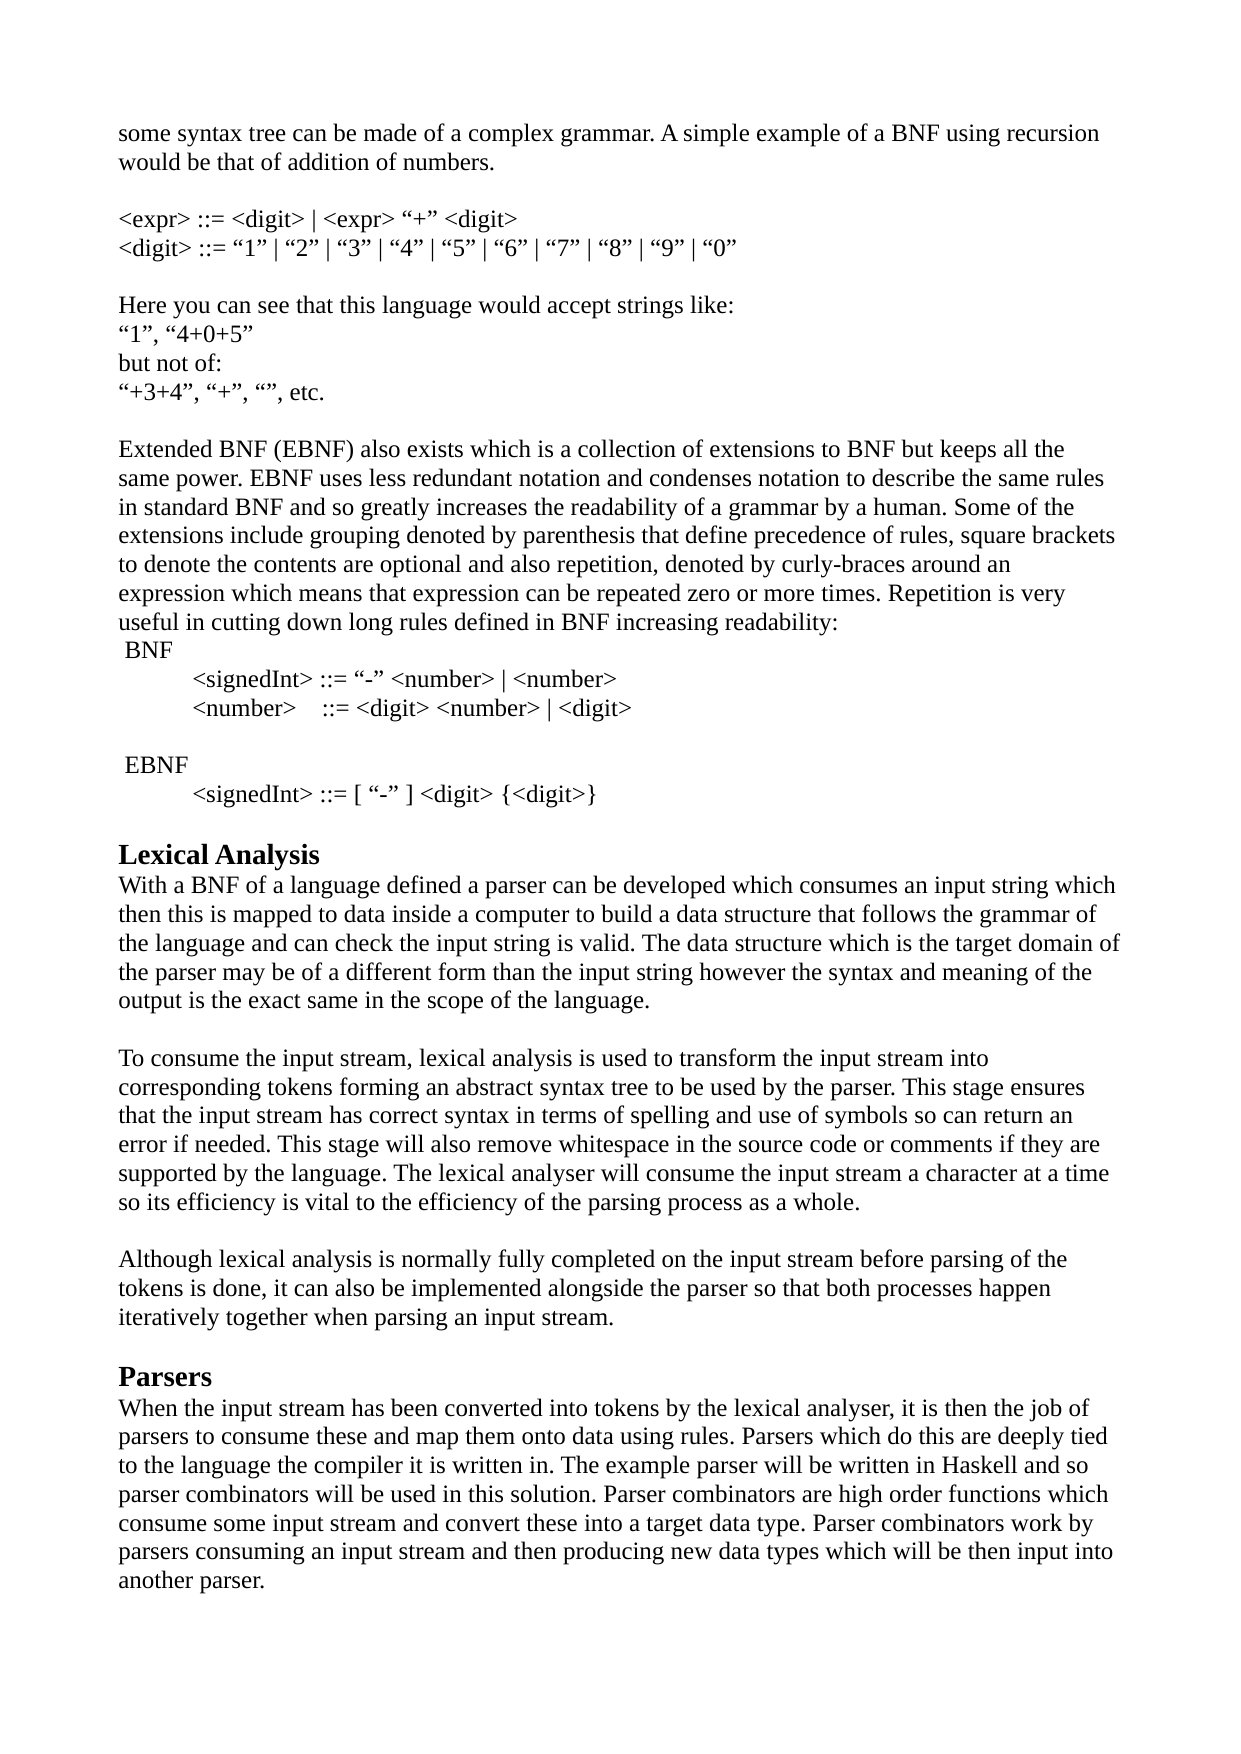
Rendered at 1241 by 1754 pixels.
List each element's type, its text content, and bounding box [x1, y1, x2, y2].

text When the input stream has been converted into tokens by the lexical analyser, it is then the job of parsers to consume these and map them onto data using rules. Parsers which do this are deeply tied to the language the compiler it is written in. The example parser will be written in Haskell and so parser combinators will be used in this solution. Parser combinators are high order functions which consume some input stream and convert these into a target data type. Parser combinators work by parsers consuming an input stream and then producing new data types which will be then input into another parser. [118, 1393, 1122, 1594]
text Although lexical analysis is normally fully completed on the input stream before parsing of the tokens is done, it can also be implemented alongside the parser so that both processes happen iteratively together when parsing an input stream. [118, 1244, 1122, 1330]
text With a BNF of a language defined a parser can be developed which consumes an input string which then this is mapped to data inside a computer to build a data structure that follows the grammar of the language and can check the input string is valid. The data structure which is the target domain of the parser may be of a different form than the input string however the syntax and meaning of the output is the exact same in the scope of the language. [118, 870, 1122, 1014]
text some syntax tree can be made of a complex grammar. A simple example of a BNF using recursion would be that of addition of numbers. [118, 118, 1122, 176]
text Lexical Analysis [118, 837, 1122, 870]
text <number> ::= <digit> <number> | <digit> [118, 693, 1122, 722]
text Here you can see that this language would accept strings like: [118, 291, 1122, 319]
text <expr> ::= <digit> | <expr> “+” <digit> [118, 204, 1122, 233]
text To consume the input stream, lexical analysis is used to transform the input stream into corresponding tokens forming an abstract syntax tree to be used by the parser. This stage ensures that the input stream has correct syntax in terms of spelling and use of symbols so can return an error if needed. This stage will also remove whitespace in the source code or comments if they are supported by the language. The lexical analyser will consume the input stream a character at a time so its efficiency is vital to the efficiency of the parsing process as a whole. [118, 1043, 1122, 1215]
text <digit> ::= “1” | “2” | “3” | “4” | “5” | “6” | “7” | “8” | “9” | “0” [118, 233, 1122, 262]
text <signedInt> ::= “-” <number> | <number> [118, 664, 1122, 693]
text Parsers [118, 1359, 1122, 1393]
text “+3+4”, “+”, “”, etc. [118, 377, 1122, 406]
text EBNF [118, 751, 1122, 779]
text <signedInt> ::= [ “-” ] <digit> {<digit>} [118, 779, 1122, 808]
text but not of: [118, 348, 1122, 377]
text BNF [118, 636, 1122, 664]
text Extended BNF (EBNF) also exists which is a collection of extensions to BNF but keeps all the same power. EBNF uses less redundant notation and condenses notation to describe the same rules in standard BNF and so greatly increases the readability of a grammar by a human. Some of the extensions include grouping denoted by parenthesis that define precedence of rules, square brackets to denote the contents are optional and also repetition, denoted by curly-braces around an expression which means that expression can be repeated zero or more times. Repetition is very useful in cutting down long rules defined in BNF increasing readability: [118, 434, 1122, 636]
text “1”, “4+0+5” [118, 319, 1122, 348]
